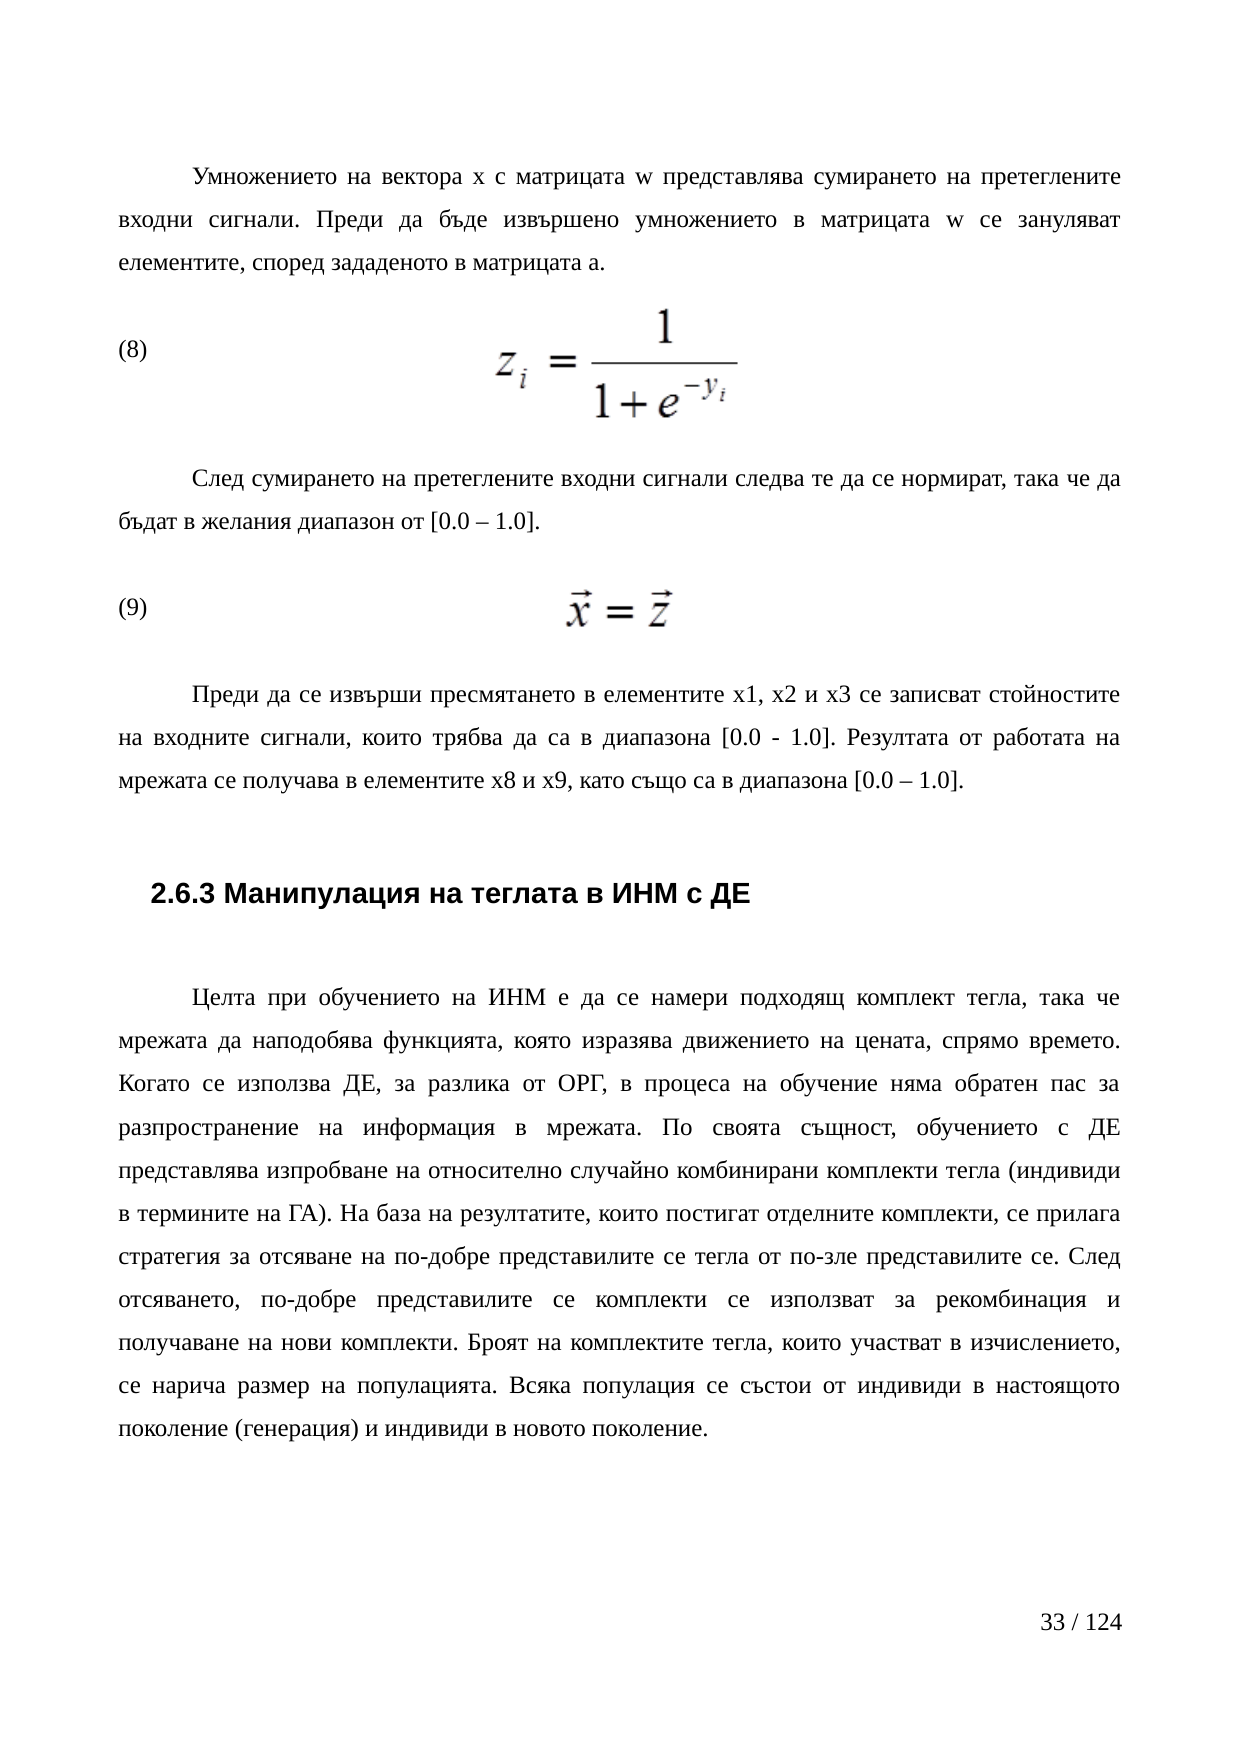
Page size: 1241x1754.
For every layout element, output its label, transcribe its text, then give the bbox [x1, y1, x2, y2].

text [752, 334, 1122, 362]
text (8) [118, 334, 488, 362]
text Преди да се извърши пресмятането в елементите x1, x2 и x3 се записват стойностите на входните сигнали, които трябва да са в диапазона [0.0 - 1.0]. Резултата от работата на мрежата се получава в елементите x8 и x9, като също са в диапазона [0.0 – 1.0]. [118, 679, 1122, 794]
text Целта при обучението на ИНМ е да се намери подходящ комплект тегла, така че мрежата да наподобява функцията, която изразява движението на цената, спрямо времето. Когато се използва ДЕ, за разлика от ОРГ, в процеса на обучение няма обратен пас за разпространение на информация в мрежата. По своята същност, обучението с ДЕ представлява изпробване на относително случайно комбинирани комплекти тегла (индивиди в термините на ГА). На база на резултатите, които постигат отделните комплекти, се прилага стратегия за отсяване на по-добре представилите се тегла от по-зле представилите се. След отсяването, по-добре представилите се комплекти се използват за рекомбинация и получаване на нови комплекти. Броят на комплектите тегла, които участват в изчислението, се нарича размер на популацията. Всяка популация се състои от индивиди в настоящото поколение (генерация) и индивиди в новото поколение. [118, 982, 1122, 1442]
text След сумирането на претеглените входни сигнали следва те да се нормират, така че да бъдат в желания диапазон от [0.0 – 1.0]. [118, 463, 1122, 535]
text (9) [118, 592, 559, 621]
text [682, 592, 1122, 621]
subtitle 2.6.3 Манипулация на теглата в ИНМ с ДЕ [118, 876, 1122, 910]
text Умножението на вектора x с матрицата w представлява сумирането на претеглените входни сигнали. Преди да бъде извършено умножението в матрицата w се зануляват елементите, според зададеното в матрицата a. [118, 161, 1122, 276]
